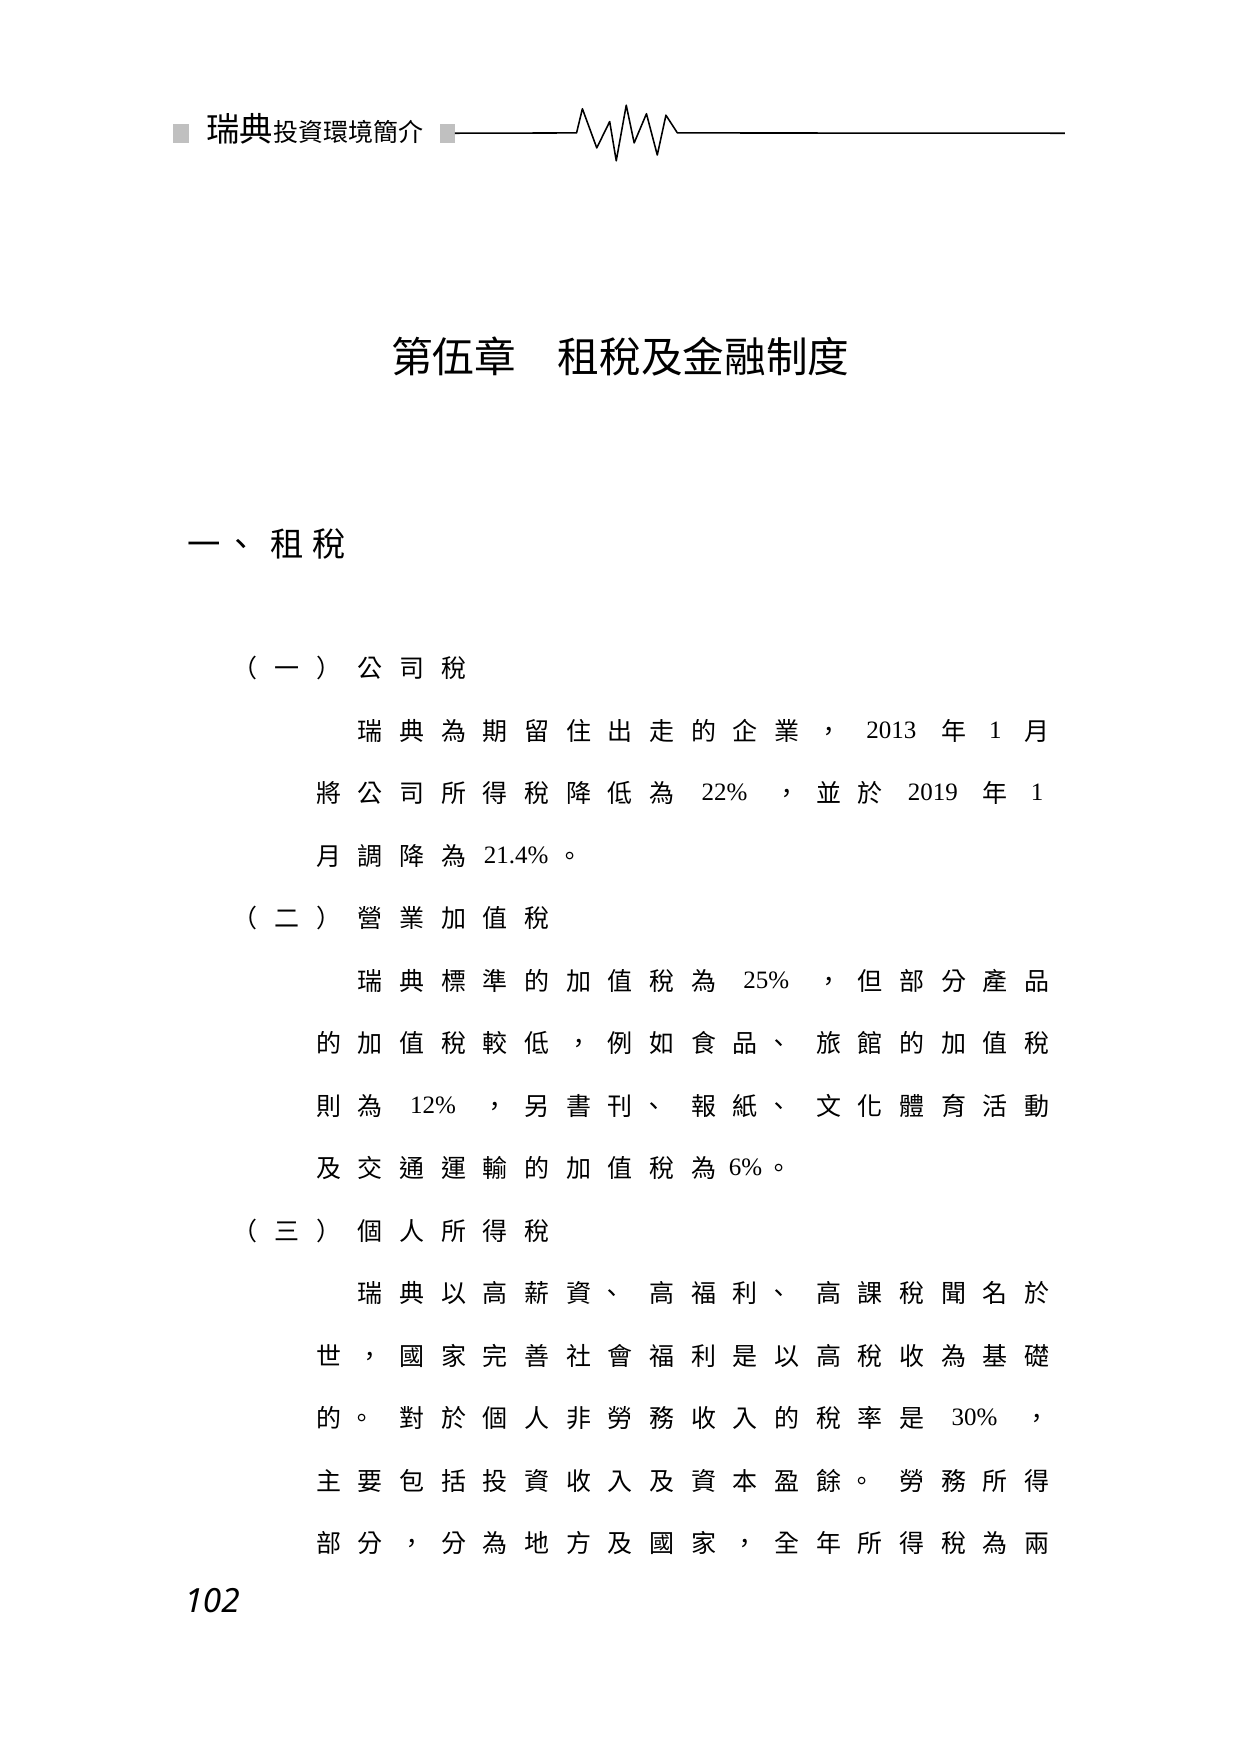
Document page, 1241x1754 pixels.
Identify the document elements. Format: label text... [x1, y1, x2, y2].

text （二）營業加值稅 [207, 875, 1058, 938]
text 瑞典標準的加值稅為25%，但部分產品的加值稅較低，例如食品、旅館的加值稅則為12%，另書刊、報紙、文化體育活動及交通運輸的加值稅為6%。 [281, 938, 1058, 1188]
text 瑞典以高薪資、高福利、高課稅聞名於世，國家完善社會福利是以高稅收為基礎的。對於個人非勞務收入的稅率是30%，主要包括投資收入及資本盈餘。勞務所得部分，分為地方及國家，全年所得稅為兩 [281, 1250, 1058, 1563]
text 瑞典為期留住出走的企業，2013年1月將公司所得稅降低為22%，並於2019年1月調降為21.4%。 [281, 688, 1058, 875]
text 一、租稅 [183, 500, 1058, 563]
text （三）個人所得稅 [207, 1188, 1058, 1250]
text （一）公司稅 [207, 625, 1058, 688]
text 第伍章 租稅及金融制度 [183, 313, 1058, 375]
